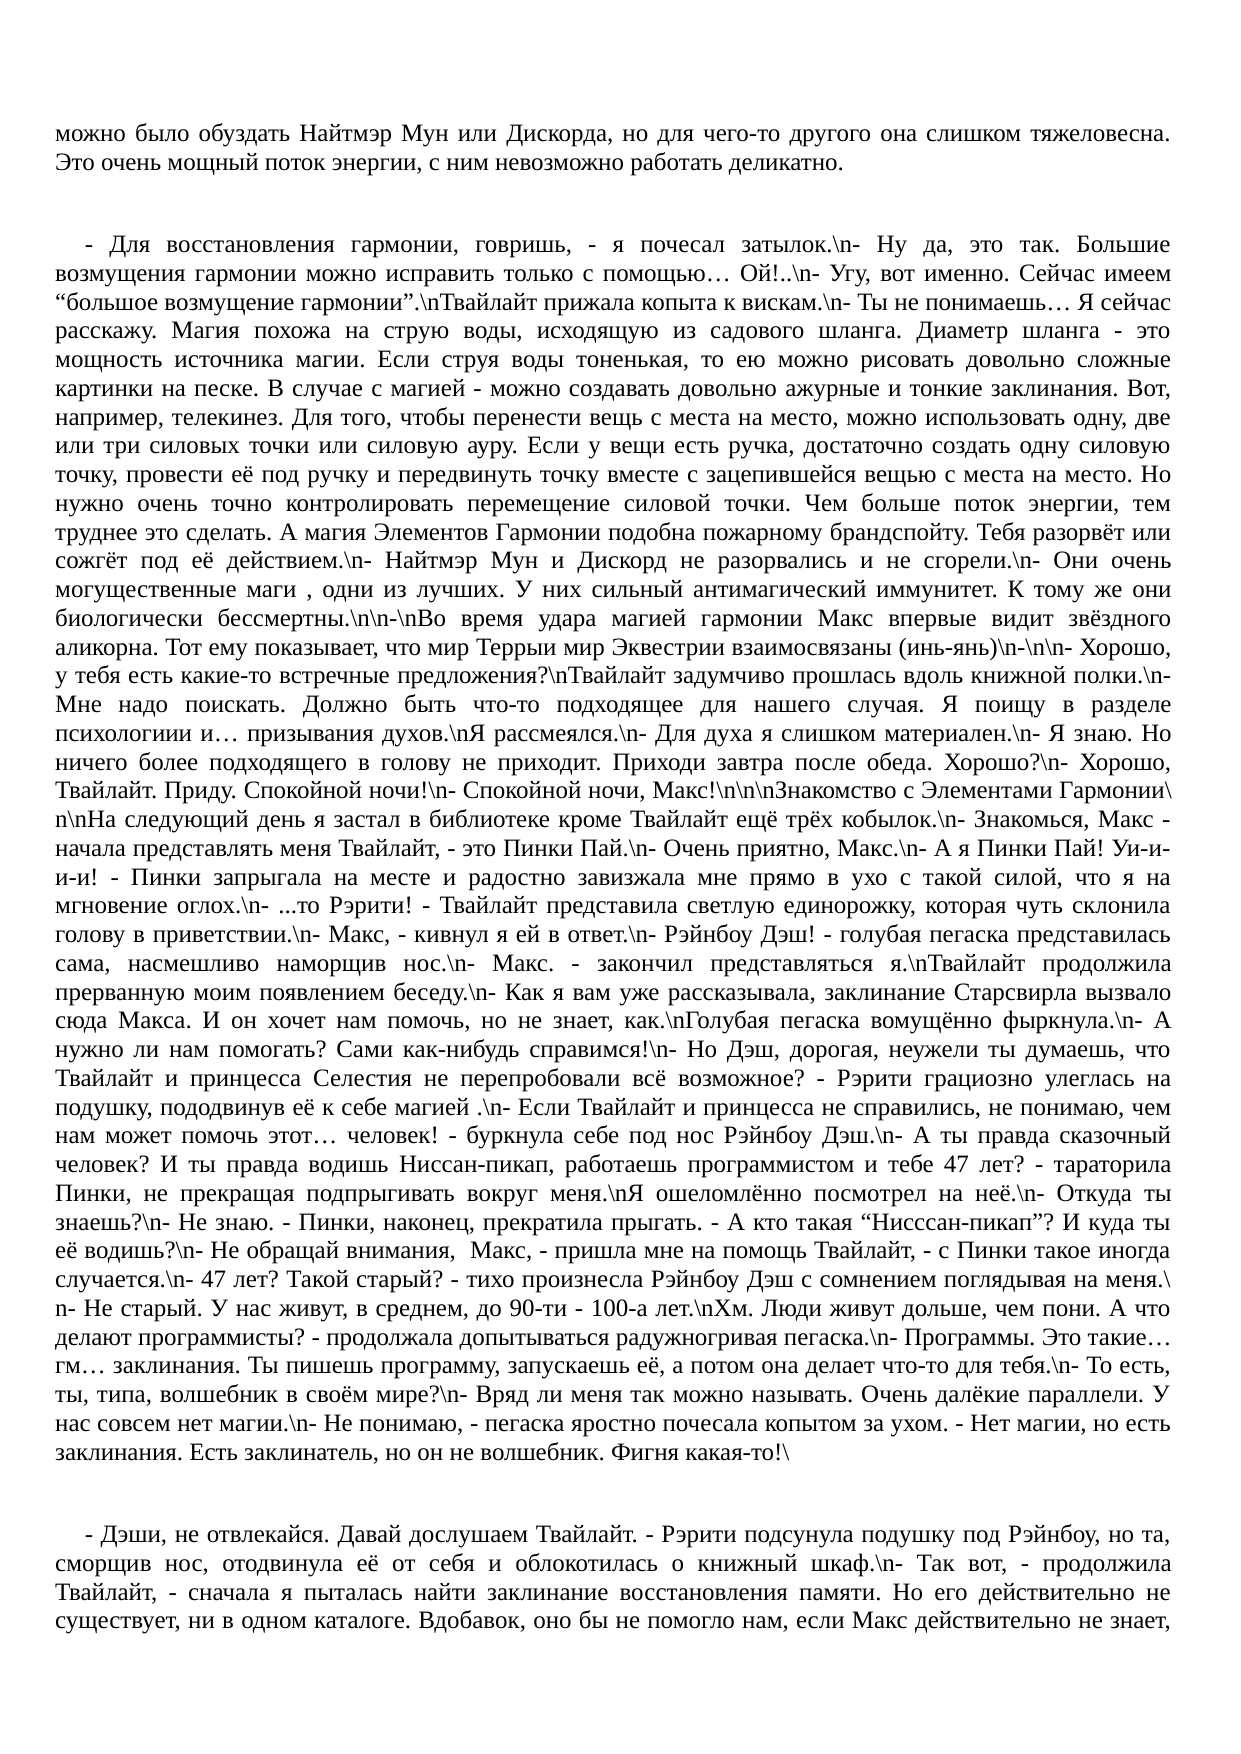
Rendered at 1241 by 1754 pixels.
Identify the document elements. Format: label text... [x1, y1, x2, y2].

text - Дэши, не отвлекайся. Давай дослушаем Твайлайт. - Рэрити подсунула подушку под Рэйнбоу, но та, сморщив нос, отодвинула её от себя и облокотилась о книжный шкаф.\n- Так вот, - продолжила Твайлайт, - сначала я пыталась найти заклинание восстановления памяти. Но его действительно не существует, ни в одном каталоге. Вдобавок, оно бы не помогло нам, если Макс действительно не знает, [55, 1519, 1172, 1634]
text - Для восстановления гармонии, говришь, - я почесал затылок.\n- Ну да, это так. Большие возмущения гармонии можно исправить только с помощью… Ой!..\n- Угу, вот именно. Сейчас имеем “большое возмущение гармонии”.\nТвайлайт прижала копыта к вискам.\n- Ты не понимаешь… Я сейчас расскажу. Магия похожа на струю воды, исходящую из садового шланга. Диаметр шланга - это мощность источника магии. Если струя воды тоненькая, то ею можно рисовать довольно сложные картинки на песке. В случае с магией - можно создавать довольно ажурные и тонкие заклинания. Вот, например, телекинез. Для того, чтобы перенести вещь с места на место, можно использовать одну, две или три силовых точки или силовую ауру. Если у вещи есть ручка, достаточно создать одну силовую точку, провести её под ручку и передвинуть точку вместе с зацепившейся вещью с места на место. Но нужно очень точно контролировать перемещение силовой точки. Чем больше поток энергии, тем труднее это сделать. А магия Элементов Гармонии подобна пожарному брандспойту. Тебя разорвёт или сожгёт под её действием.\n- Найтмэр Мун и Дискорд не разорвались и не сгорели.\n- Они очень могущественные маги , одни из лучших. У них сильный антимагический иммунитет. К тому же они биологически бессмертны.\n\n-\nВо время удара магией гармонии Макс впервые видит звёздного аликорна. Тот ему показывает, что мир Террыи мир Эквестрии взаимосвязаны (инь-янь)\n-\n\n- Хорошо, у тебя есть какие-то встречные предложения?\nТвайлайт задумчиво прошлась вдоль книжной полки.\n- Мне надо поискать. Должно быть что-то подходящее для нашего случая. Я поищу в разделе психологиии и… призывания духов.\nЯ рассмеялся.\n- Для духа я слишком материален.\n- Я знаю. Но ничего более подходящего в голову не приходит. Приходи завтра после обеда. Хорошо?\n- Хорошо, Твайлайт. Приду. Спокойной ночи!\n- Спокойной ночи, Макс!\n\n\nЗнакомство с Элементами Гармонии\n\nНа следующий день я застал в библиотеке кроме Твайлайт ещё трёх кобылок.\n- Знакомься, Макс - начала представлять меня Твайлайт, - это Пинки Пай.\n- Очень приятно, Макс.\n- А я Пинки Пай! Уи-и-и-и! - Пинки запрыгала на месте и радостно завизжала мне прямо в ухо с такой силой, что я на мгновение оглох.\n- ...то Рэрити! - Твайлайт представила светлую единорожку, которая чуть склонила голову в приветствии.\n- Макс, - кивнул я ей в ответ.\n- Рэйнбоу Дэш! - голубая пегаска представилась сама, насмешливо наморщив нос.\n- Макс. - закончил представляться я.\nТвайлайт продолжила прерванную моим появлением беседу.\n- Как я вам уже рассказывала, заклинание Старсвирла вызвало сюда Макса. И он хочет нам помочь, но не знает, как.\nГолубая пегаска вомущённо фыркнула.\n- А нужно ли нам помогать? Сами как-нибудь справимся!\n- Но Дэш, дорогая, неужели ты думаешь, что Твайлайт и принцесса Селестия не перепробовали всё возможное? - Рэрити грациозно улеглась на подушку, пододвинув её к себе магией .\n- Если Твайлайт и принцесса не справились, не понимаю, чем нам может помочь этот… человек! - буркнула себе под нос Рэйнбоу Дэш.\n- А ты правда сказочный человек? И ты правда водишь Ниссан-пикап, работаешь программистом и тебе 47 лет? - тараторила Пинки, не прекращая подпрыгивать вокруг меня.\nЯ ошеломлённо посмотрел на неё.\n- Откуда ты знаешь?\n- Не знаю. - Пинки, наконец, прекратила прыгать. - А кто такая “Нисссан-пикап”? И куда ты её водишь?\n- Не обращай внимания, Макс, - пришла мне на помощь Твайлайт, - с Пинки такое иногда случается.\n- 47 лет? Такой старый? - тихо произнесла Рэйнбоу Дэш с сомнением поглядывая на меня.\n- Не старый. У нас живут, в среднем, до 90-ти - 100-а лет.\nХм. Люди живут дольше, чем пони. А что делают программисты? - продолжала допытываться радужногривая пегаска.\n- Программы. Это такие… гм… заклинания. Ты пишешь программу, запускаешь её, а потом она делает что-то для тебя.\n- То есть, ты, типа, волшебник в своём мире?\n- Вряд ли меня так можно называть. Очень далёкие параллели. У нас совсем нет магии.\n- Не понимаю, - пегаска яростно почесала копытом за ухом. - Нет магии, но есть заклинания. Есть заклинатель, но он не волшебник. Фигня какая-то!\ [55, 229, 1172, 1466]
text можно было обуздать Найтмэр Мун или Дискорда, но для чего-то другого она слишком тяжеловесна. Это очень мощный поток энергии, с ним невозможно работать деликатно. [55, 118, 1172, 176]
